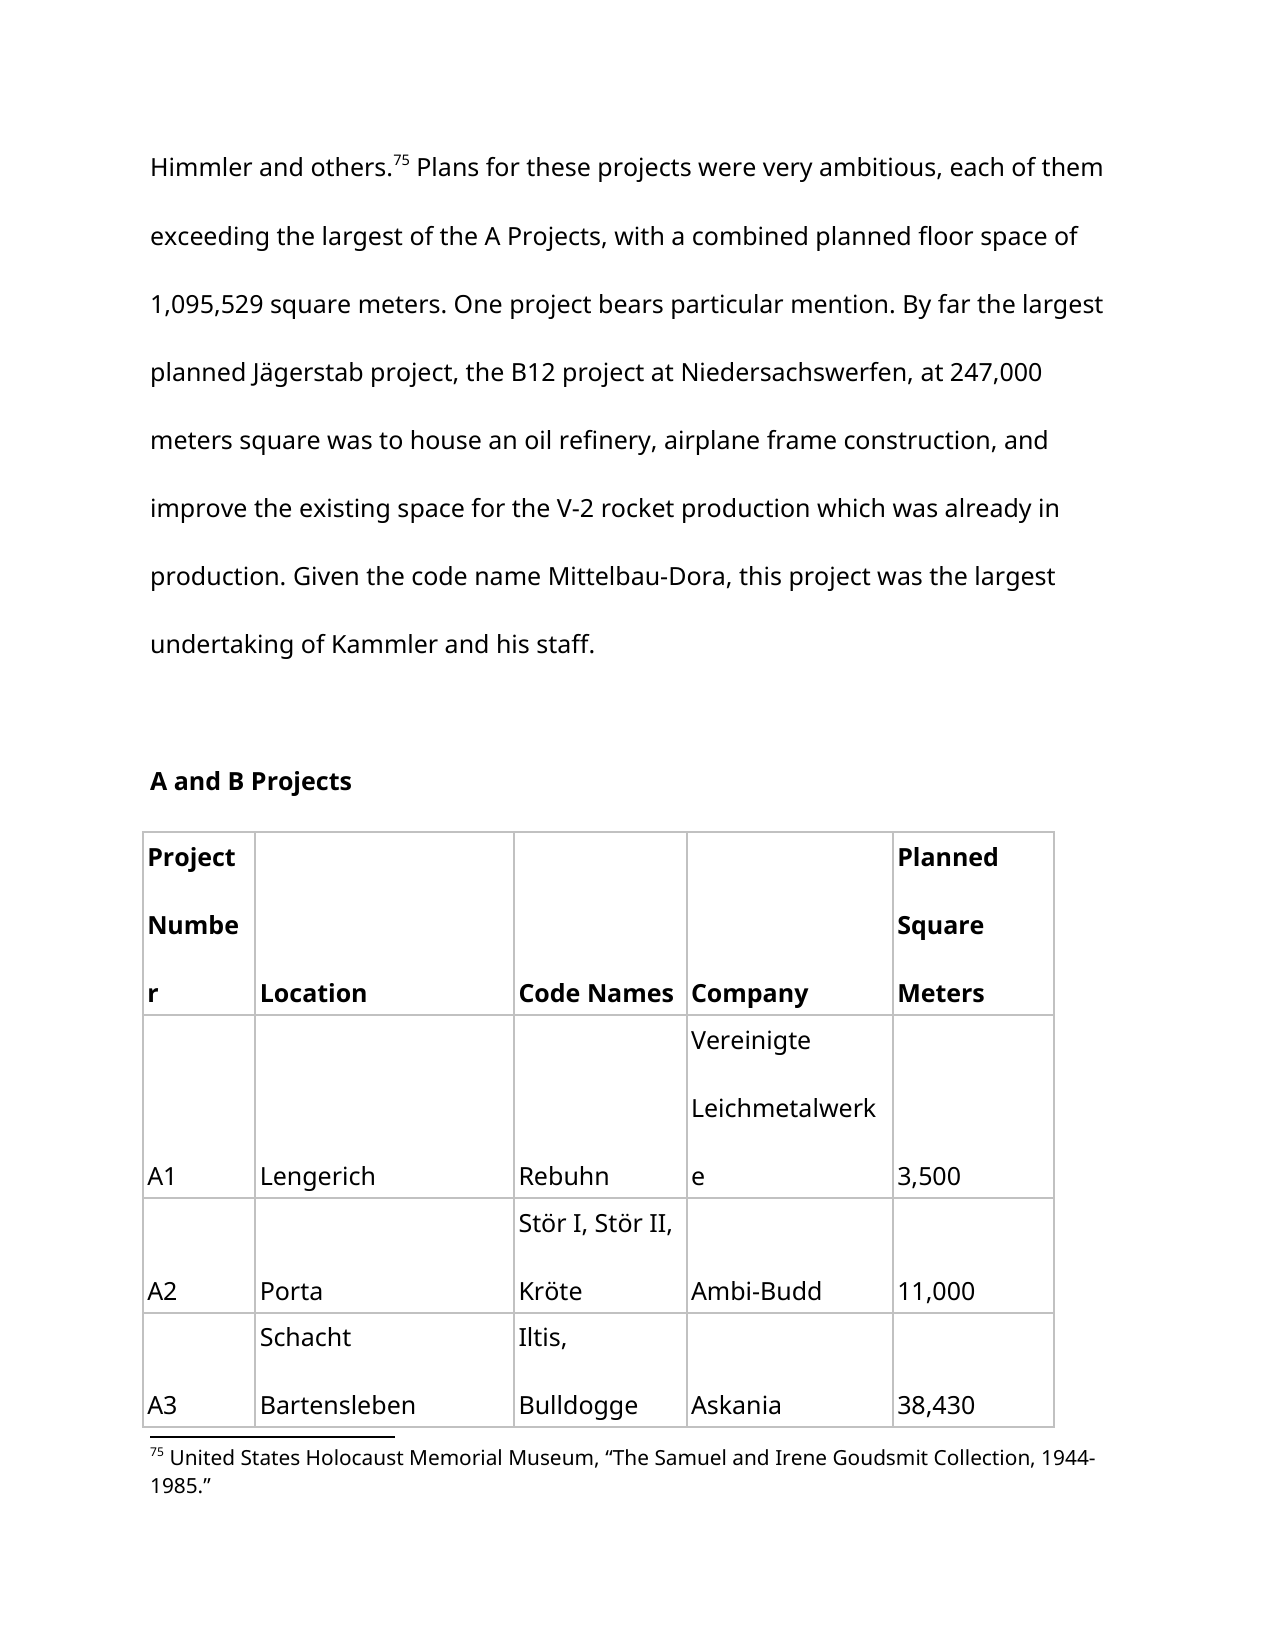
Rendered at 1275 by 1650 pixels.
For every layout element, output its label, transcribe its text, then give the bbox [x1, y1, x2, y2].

text Himmler and others. Plans for these projects were very ambitious, each of them exceeding the largest of the A Projects, with a combined planned floor space of 1,095,529 square meters. One project bears particular mention. By far the largest planned Jägerstab project, the B12 project at Niedersachswerfen, at 247,000 meters square was to house an oil refinery, airplane frame construction, and improve the existing space for the V-2 rocket production which was already in production. Given the code name Mittelbau-Dora, this project was the largest undertaking of Kammler and his staff. [150, 150, 1125, 661]
text United States Holocaust Memorial Museum, “The Samuel and Irene Goudsmit Collection, 1944-1985.” [150, 1443, 1125, 1500]
table_cell A2 [144, 1199, 254, 1312]
table_cell Stör I, Stör II, Kröte [515, 1199, 686, 1312]
text A and B Projects [150, 763, 1125, 797]
table_cell 38,430 [894, 1314, 1053, 1426]
table_cell 3,500 [894, 1016, 1053, 1197]
table_cell 11,000 [894, 1199, 1053, 1312]
table_header Location [256, 833, 513, 1014]
table_cell A3 [144, 1314, 254, 1426]
table_cell Ambi-Budd [688, 1199, 892, 1312]
table_cell Iltis, Bulldogge [515, 1314, 686, 1426]
table_cell Vereinigte Leichmetalwerke [688, 1016, 892, 1197]
table_cell Schacht Bartensleben [256, 1314, 513, 1426]
table_cell A1 [144, 1016, 254, 1197]
table_header Code Names [515, 833, 686, 1014]
table_header Project Number [144, 833, 254, 1014]
table_cell Rebuhn [515, 1016, 686, 1197]
table_header Company [688, 833, 892, 1014]
table_cell Lengerich [256, 1016, 513, 1197]
table_cell Askania [688, 1314, 892, 1426]
table_header Planned Square Meters [894, 833, 1053, 1014]
table_cell Porta [256, 1199, 513, 1312]
